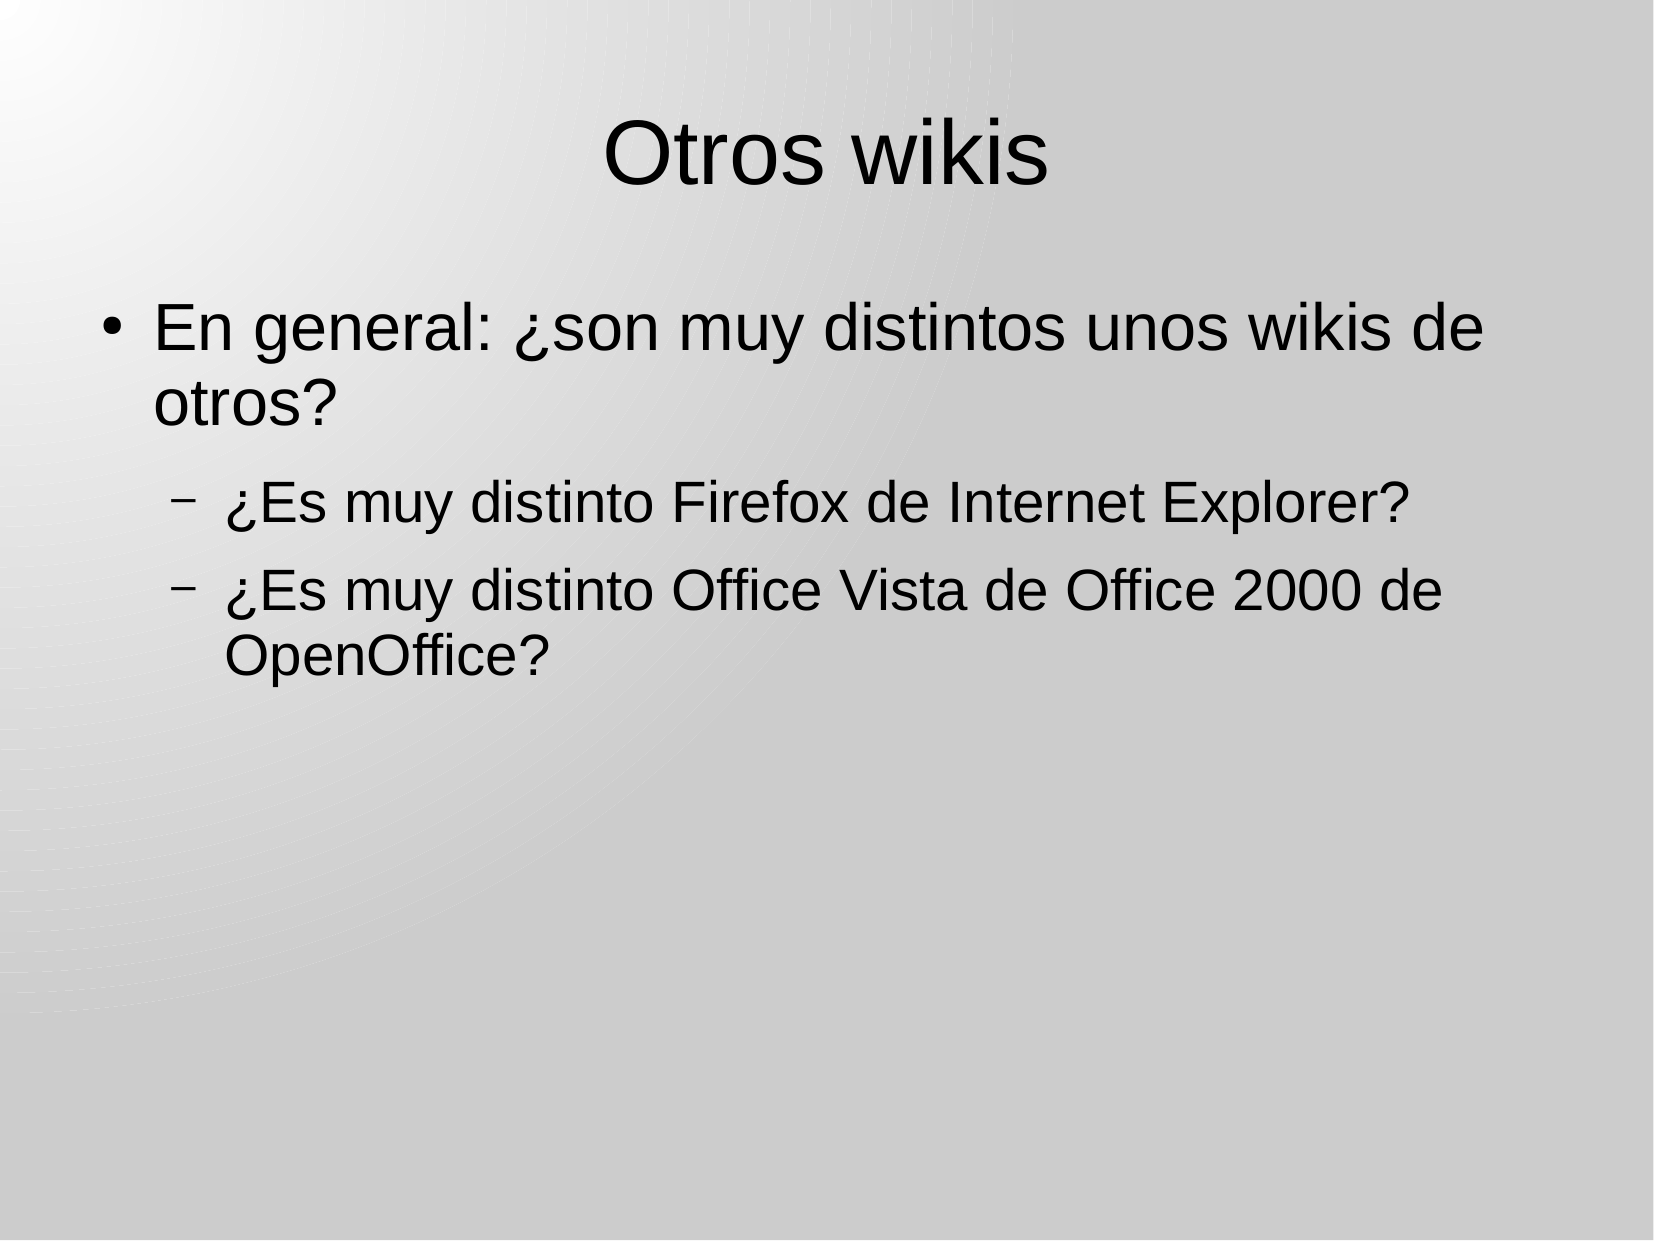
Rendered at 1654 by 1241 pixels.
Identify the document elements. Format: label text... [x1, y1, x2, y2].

title Otros wikis [82, 49, 1571, 257]
list En general: ¿son muy distintos unos wikis de otros? ¿Es muy distinto Firefox de Internet Explorer? ¿Es muy distinto Office Vista de Office 2000 de OpenOffice? [82, 290, 1538, 1109]
